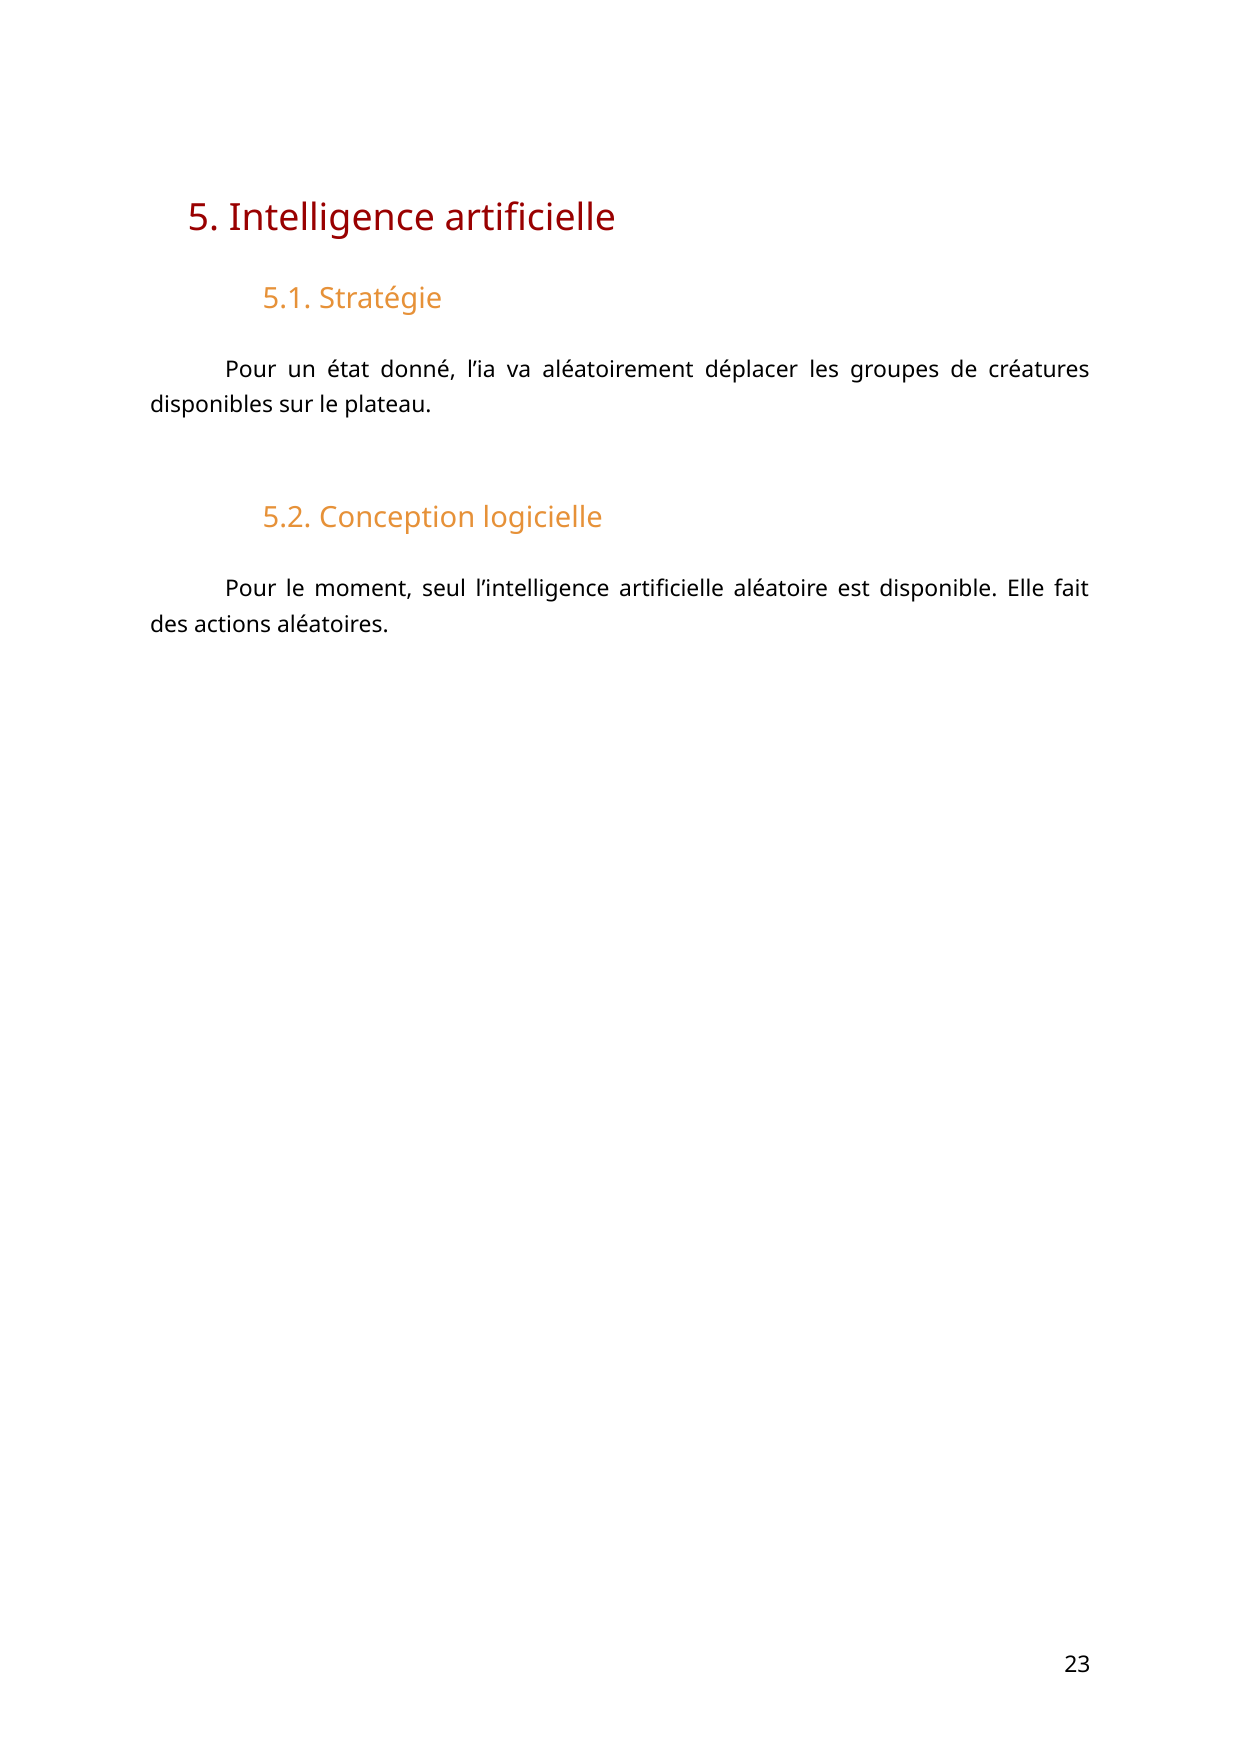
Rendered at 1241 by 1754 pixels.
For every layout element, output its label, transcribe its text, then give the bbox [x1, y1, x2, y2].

subtitle 5. Intelligence artificielle [187, 190, 1090, 241]
text Pour un état donné, l’ia va aléatoirement déplacer les groupes de créatures disponibles sur le plateau. [150, 352, 1090, 420]
subtitle 5.1. Stratégie [262, 277, 1090, 317]
subtitle 5.2. Conception logicielle [262, 496, 1090, 536]
text Pour le moment, seul l’intelligence artificielle aléatoire est disponible. Elle fait des actions aléatoires. [150, 572, 1090, 639]
